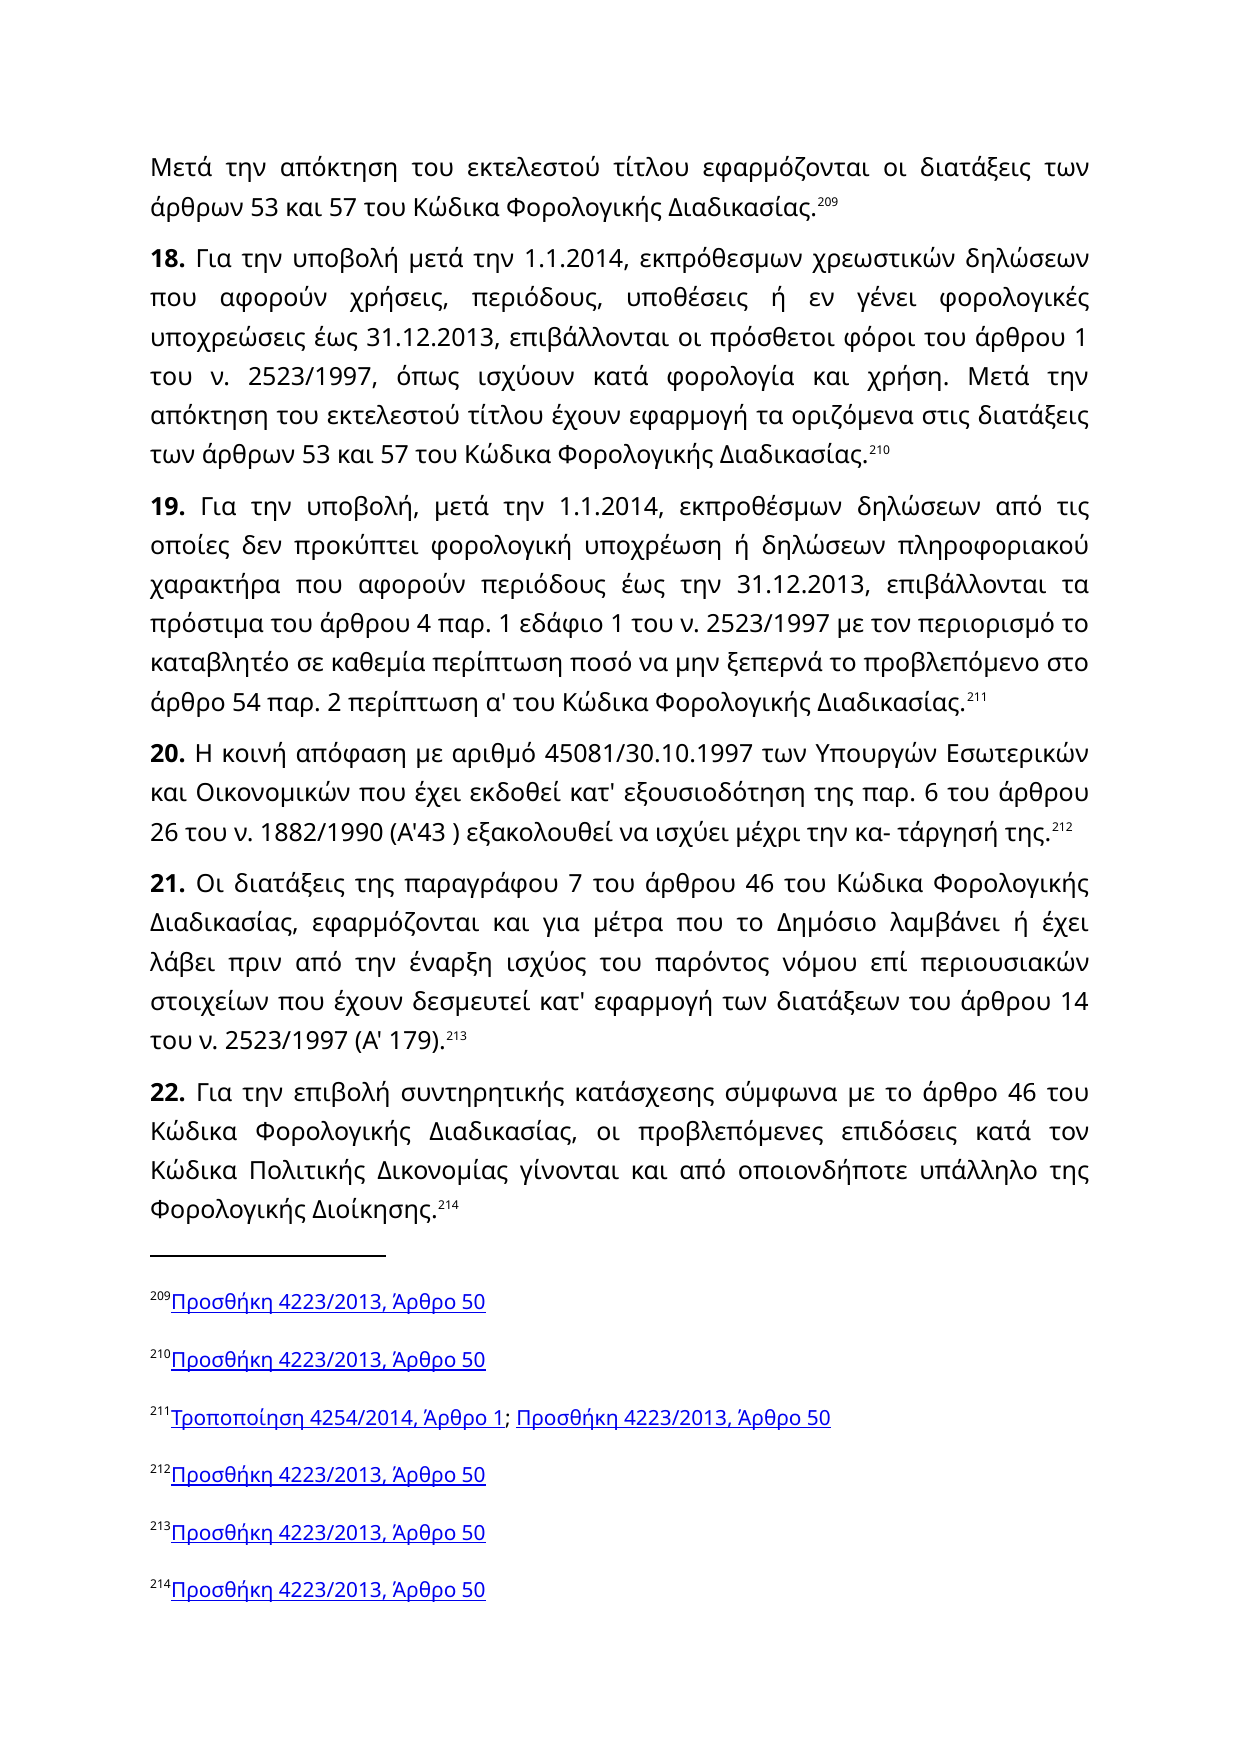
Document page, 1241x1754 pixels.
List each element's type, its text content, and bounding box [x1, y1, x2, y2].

text Προσθήκη 4223/2013, Άρθρο 50 [150, 1460, 1090, 1489]
text 18. Για την υποβολή μετά την 1.1.2014, εκπρόθεσμων χρεωστικών δηλώσεων που αφορούν χρήσεις, περιόδους, υποθέσεις ή εν γένει φορολογικές υποχρεώσεις έως 31.12.2013, επιβάλλονται οι πρόσθετοι φόροι του άρθρου 1 του ν. 2523/1997, όπως ισχύουν κατά φορολογία και χρήση. Μετά την απόκτηση του εκτελεστού τίτλου έχουν εφαρμογή τα οριζόμενα στις διατάξεις των άρθρων 53 και 57 του Κώδικα Φορολογικής Διαδικασίας. [150, 241, 1090, 471]
text Προσθήκη 4223/2013, Άρθρο 50 [150, 1576, 1090, 1604]
text Προσθήκη 4223/2013, Άρθρο 50 [150, 1345, 1090, 1373]
text Προσθήκη 4223/2013, Άρθρο 50 [150, 1287, 1090, 1316]
text 22. Για την επιβολή συντηρητικής κατάσχεσης σύμφωνα με το άρθρο 46 του Κώδικα Φορολογικής Διαδικασίας, οι προβλεπόμενες επιδόσεις κατά τον Κώδικα Πολιτικής Δικονομίας γίνονται και από οποιονδήποτε υπάλληλο της Φορολογικής Διοίκησης. [150, 1074, 1090, 1226]
text 21. Οι διατάξεις της παραγράφου 7 του άρθρου 46 του Κώδικα Φορολογικής Διαδικασίας, εφαρμόζονται και για μέτρα που το Δημόσιο λαμβάνει ή έχει λάβει πριν από την έναρξη ισχύος του παρόντος νόμου επί περιουσιακών στοιχείων που έχουν δεσμευτεί κατ' εφαρμογή των διατάξεων του άρθρου 14 του ν. 2523/1997 (Α' 179). [150, 866, 1090, 1057]
text Προσθήκη 4223/2013, Άρθρο 50 [150, 1518, 1090, 1546]
text Τροποποίηση 4254/2014, Άρθρο 1; Προσθήκη 4223/2013, Άρθρο 50 [150, 1403, 1090, 1431]
text 19. Για την υποβολή, μετά την 1.1.2014, εκπροθέσμων δηλώσεων από τις οποίες δεν προκύπτει φορολογική υποχρέωση ή δηλώσεων πληροφοριακού χαρακτήρα που αφορούν περιόδους έως την 31.12.2013, επιβάλλονται τα πρόστιμα του άρθρου 4 παρ. 1 εδάφιο 1 του ν. 2523/1997 με τον περιορισμό το καταβλητέο σε καθεμία περίπτωση ποσό να μην ξεπερνά το προβλεπόμενο στο άρθρο 54 παρ. 2 περίπτωση α' του Κώδικα Φορολογικής Διαδικασίας. [150, 488, 1090, 718]
text 20. Η κοινή απόφαση με αριθμό 45081/30.10.1997 των Υπουργών Εσωτερικών και Οικονομικών που έχει εκδοθεί κατ' εξουσιοδότηση της παρ. 6 του άρθρου 26 του ν. 1882/1990 (Α'43 ) εξακολουθεί να ισχύει μέχρι την κα- τάργησή της. [150, 736, 1090, 848]
text Μετά την απόκτηση του εκτελεστού τίτλου εφαρμόζονται οι διατάξεις των άρθρων 53 και 57 του Κώδικα Φορολογικής Διαδικασίας. [150, 150, 1090, 223]
